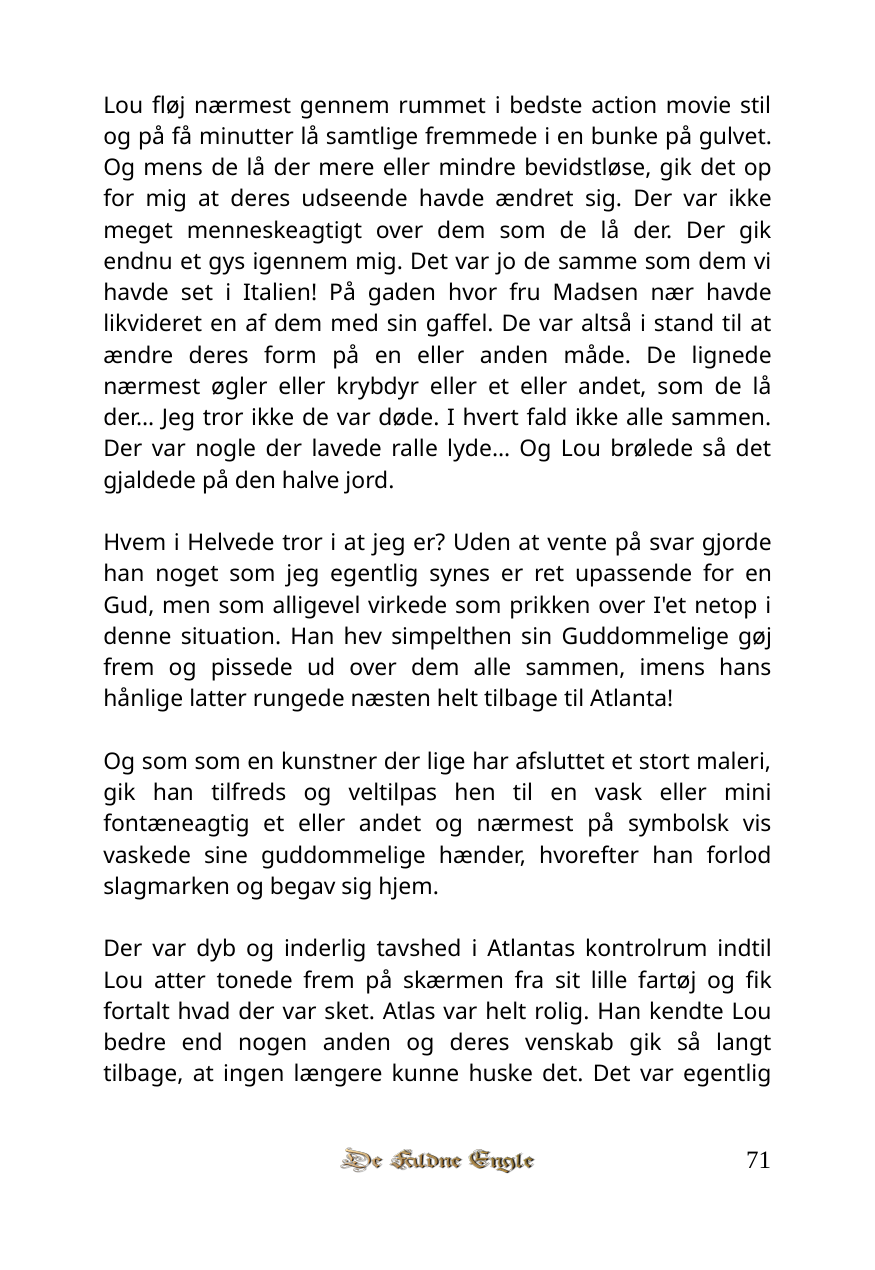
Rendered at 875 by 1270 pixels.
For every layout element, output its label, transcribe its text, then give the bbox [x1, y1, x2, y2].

picture [337, 1145, 537, 1175]
text Lou fløj nærmest gennem rummet i bedste action movie stil og på få minutter lå samtlige fremmede i en bunke på gulvet. Og mens de lå der mere eller mindre bevidstløse, gik det op for mig at deres udseende havde ændret sig. Der var ikke meget menneskeagtigt over dem som de lå der. Der gik endnu et gys igennem mig. Det var jo de samme som dem vi havde set i Italien! På gaden hvor fru Madsen nær havde likvideret en af dem med sin gaffel. De var altså i stand til at ændre deres form på en eller anden måde. De lignede nærmest øgler eller krybdyr eller et eller andet, som de lå der… Jeg tror ikke de var døde. I hvert fald ikke alle sammen. Der var nogle der lavede ralle lyde… Og Lou brølede så det gjaldede på den halve jord. [103, 88, 772, 495]
text Og som som en kunstner der lige har afsluttet et stort maleri, gik han tilfreds og veltilpas hen til en vask eller mini fontæneagtig et eller andet og nærmest på symbolsk vis vaskede sine guddommelige hænder, hvorefter han forlod slagmarken og begav sig hjem. [103, 745, 772, 901]
text Hvem i Helvede tror i at jeg er? Uden at vente på svar gjorde han noget som jeg egentlig synes er ret upassende for en Gud, men som alligevel virkede som prikken over I'et netop i denne situation. Han hev simpelthen sin Guddommelige gøj frem og pissede ud over dem alle sammen, imens hans hånlige latter rungede næsten helt tilbage til Atlanta! [103, 526, 772, 713]
text Der var dyb og inderlig tavshed i Atlantas kontrolrum indtil Lou atter tonede frem på skærmen fra sit lille fartøj og fik fortalt hvad der var sket. Atlas var helt rolig. Han kendte Lou bedre end nogen anden og deres venskab gik så langt tilbage, at ingen længere kunne huske det. Det var egentlig [103, 932, 772, 1088]
